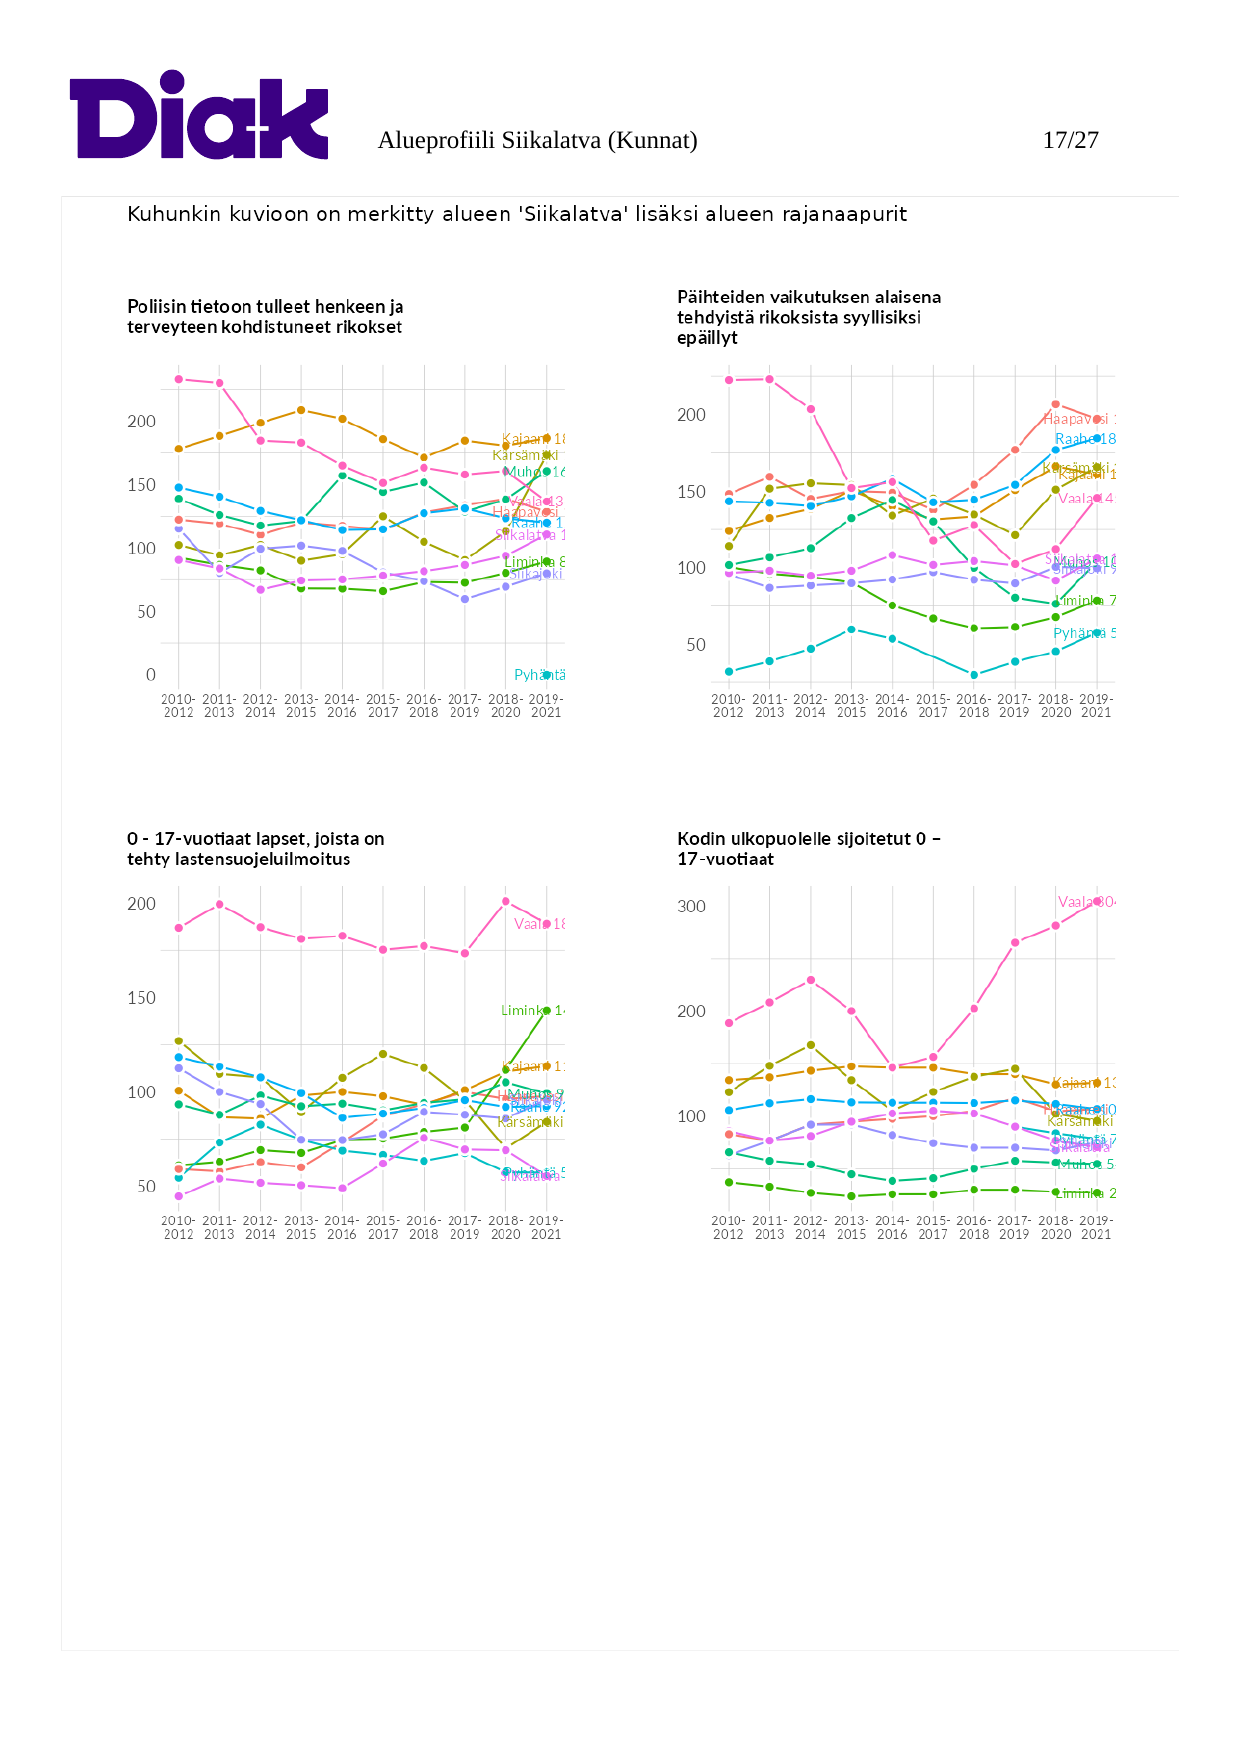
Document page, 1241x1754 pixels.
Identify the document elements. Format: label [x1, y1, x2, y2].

picture [61, 196, 1179, 1651]
